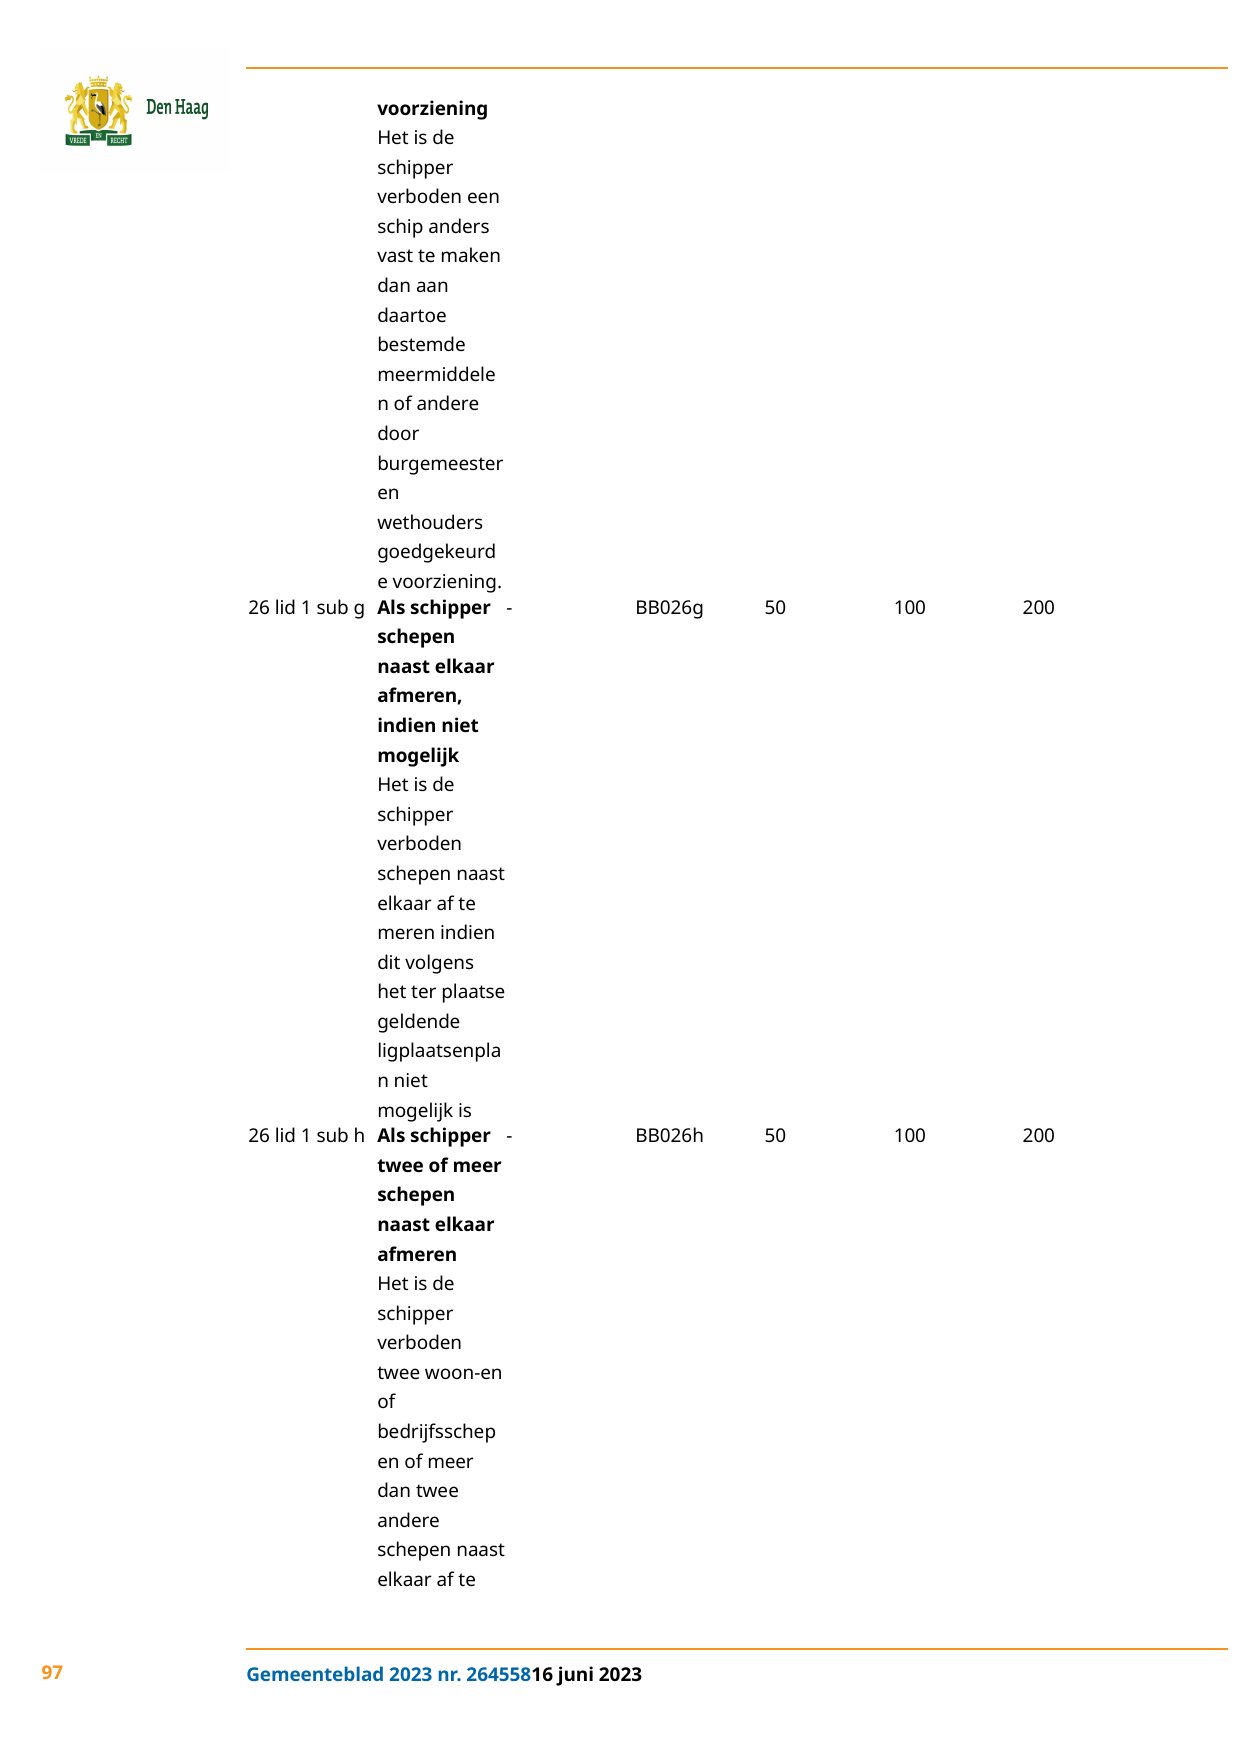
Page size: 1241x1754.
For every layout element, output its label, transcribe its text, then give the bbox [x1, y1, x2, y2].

table_cell 26 lid 1 sub g [248, 594, 377, 1122]
table_cell 200 [1023, 1123, 1152, 1592]
table_cell BB026g [635, 594, 764, 1122]
table_cell BB026h [635, 1123, 764, 1592]
table_cell voorziening Het is de schipper verboden een schip anders vast te maken dan aan daartoe bestemde meermiddelen of andere door burgemeester en wethouders goedgekeurde voorziening. [377, 95, 506, 594]
table_cell [1023, 95, 1152, 594]
table_cell [635, 95, 764, 594]
table_cell 26 lid 1 sub h [248, 1123, 377, 1592]
table_cell 50 [764, 1123, 893, 1592]
table_cell - [506, 594, 635, 1122]
table_cell 100 [894, 594, 1022, 1122]
table_cell Als schipper twee of meer schepen naast elkaar afmeren Het is de schipper verboden twee woon-en of bedrijfsschepen of meer dan twee andere schepen naast elkaar af te [377, 1123, 506, 1592]
table_cell 200 [1023, 594, 1152, 1122]
table_cell - [506, 95, 635, 594]
picture [41, 47, 231, 172]
table_cell [248, 95, 377, 594]
table_cell 100 [894, 1123, 1022, 1592]
table_cell - [506, 1123, 635, 1592]
table_cell 50 [764, 594, 893, 1122]
table_cell [764, 95, 893, 594]
table_cell Als schipper schepen naast elkaar afmeren, indien niet mogelijk Het is de schipper verboden schepen naast elkaar af te meren indien dit volgens het ter plaatse geldende ligplaatsenplan niet mogelijk is [377, 594, 506, 1122]
table_cell [894, 95, 1022, 594]
